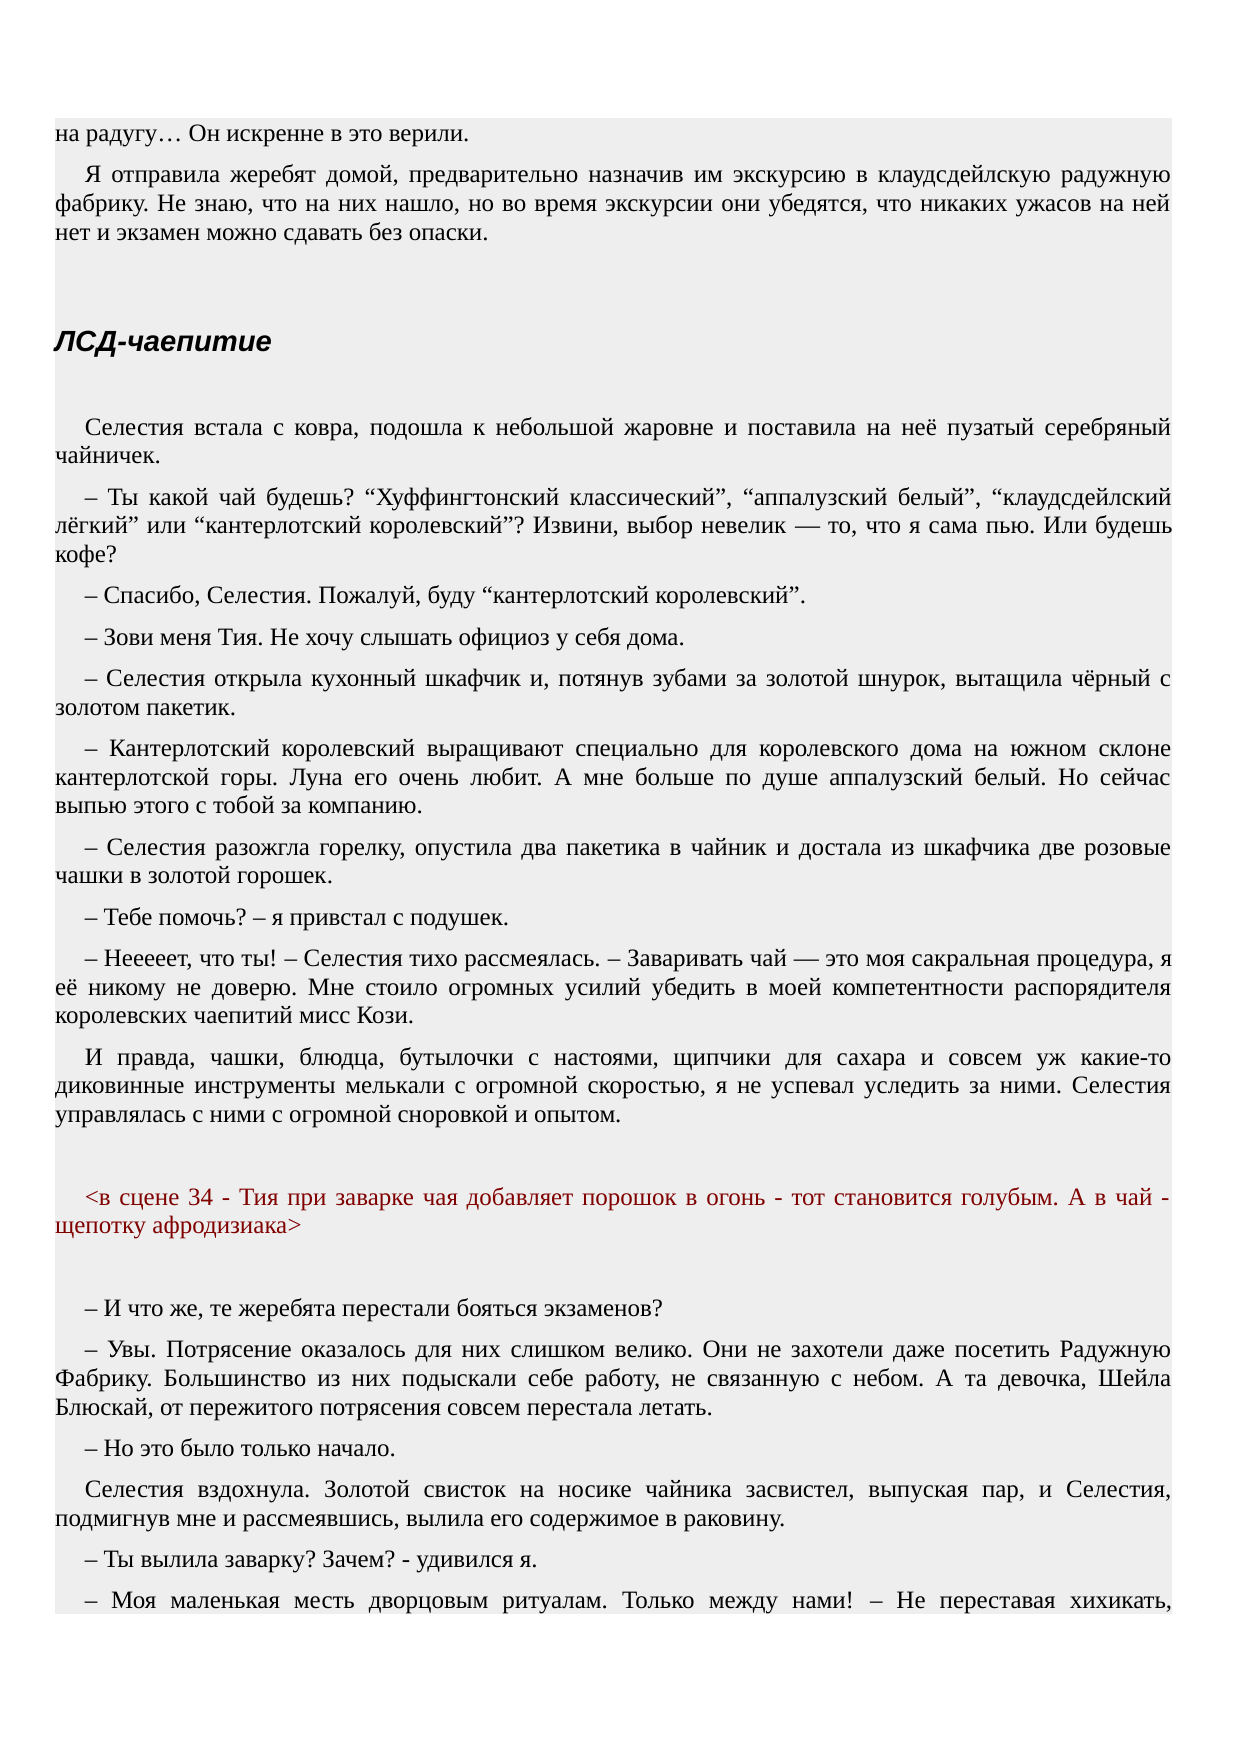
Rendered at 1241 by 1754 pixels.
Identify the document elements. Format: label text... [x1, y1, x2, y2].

text Я отправила жеребят домой, предварительно назначив им экскурсию в клаудсдейлскую радужную фабрику. Не знаю, что на них нашло, но во время экскурсии они убедятся, что никаких ужасов на ней нет и экзамен можно сдавать без опаски. [55, 159, 1172, 246]
text – Зови меня Тия. Не хочу слышать официоз у себя дома. [55, 622, 1172, 650]
text И правда, чашки, блюдца, бутылочки с настоями, щипчики для сахара и совсем уж какие-то диковинные инструменты мелькали с огромной скоростью, я не успевал уследить за ними. Селестия управлялась с ними с огромной сноровкой и опытом. [55, 1042, 1172, 1128]
text – Тебе помочь? – я привстал с подушек. [55, 902, 1172, 930]
text – Спасибо, Селестия. Пожалуй, буду “кантерлотский королевский”. [55, 580, 1172, 609]
text – Селестия открыла кухонный шкафчик и, потянув зубами за золотой шнурок, вытащила чёрный с золотом пакетик. [55, 663, 1172, 720]
text – Ты вылила заварку? Зачем? - удивился я. [55, 1544, 1172, 1573]
text Селестия встала с ковра, подошла к небольшой жаровне и поставила на неё пузатый серебряный чайничек. [55, 412, 1172, 469]
subtitle ЛСД-чаепитие [55, 324, 1172, 358]
text – Но это было только начало. [55, 1433, 1172, 1462]
text на радугу… Он искренне в это верили. [55, 118, 1172, 147]
text – И что же, те жеребята перестали бояться экзаменов? [55, 1293, 1172, 1322]
text Селестия вздохнула. Золотой свисток на носике чайника засвистел, выпуская пар, и Селестия, подмигнув мне и рассмеявшись, вылила его содержимое в раковину. [55, 1474, 1172, 1532]
text <в сцене 34 - Тия при заварке чая добавляет порошок в огонь - тот становится голубым. А в чай - щепотку афродизиака> [55, 1182, 1172, 1239]
text – Ты какой чай будешь? “Хуффингтонский классический”, “аппалузский белый”, “клаудсдейлский лёгкий” или “кантерлотский королевский”? Извини, выбор невелик — то, что я сама пью. Или будешь кофе? [55, 482, 1172, 568]
text – Нееееет, что ты! – Селестия тихо рассмеялась. – Заваривать чай — это моя сакральная процедура, я её никому не доверю. Мне стоило огромных усилий убедить в моей компетентности распорядителя королевских чаепитий мисс Кози. [55, 943, 1172, 1029]
text – Увы. Потрясение оказалось для них слишком велико. Они не захотели даже посетить Радужную Фабрику. Большинство из них подыскали себе работу, не связанную с небом. А та девочка, Шейла Блюскай, от пережитого потрясения совсем перестала летать. [55, 1334, 1172, 1420]
text – Моя маленькая месть дворцовым ритуалам. Только между нами! – Не переставая хихикать, [55, 1585, 1172, 1614]
text – Селестия разожгла горелку, опустила два пакетика в чайник и достала из шкафчика две розовые чашки в золотой горошек. [55, 832, 1172, 889]
text – Кантерлотский королевский выращивают специально для королевского дома на южном склоне кантерлотской горы. Луна его очень любит. А мне больше по душе аппалузский белый. Но сейчас выпью этого с тобой за компанию. [55, 733, 1172, 819]
